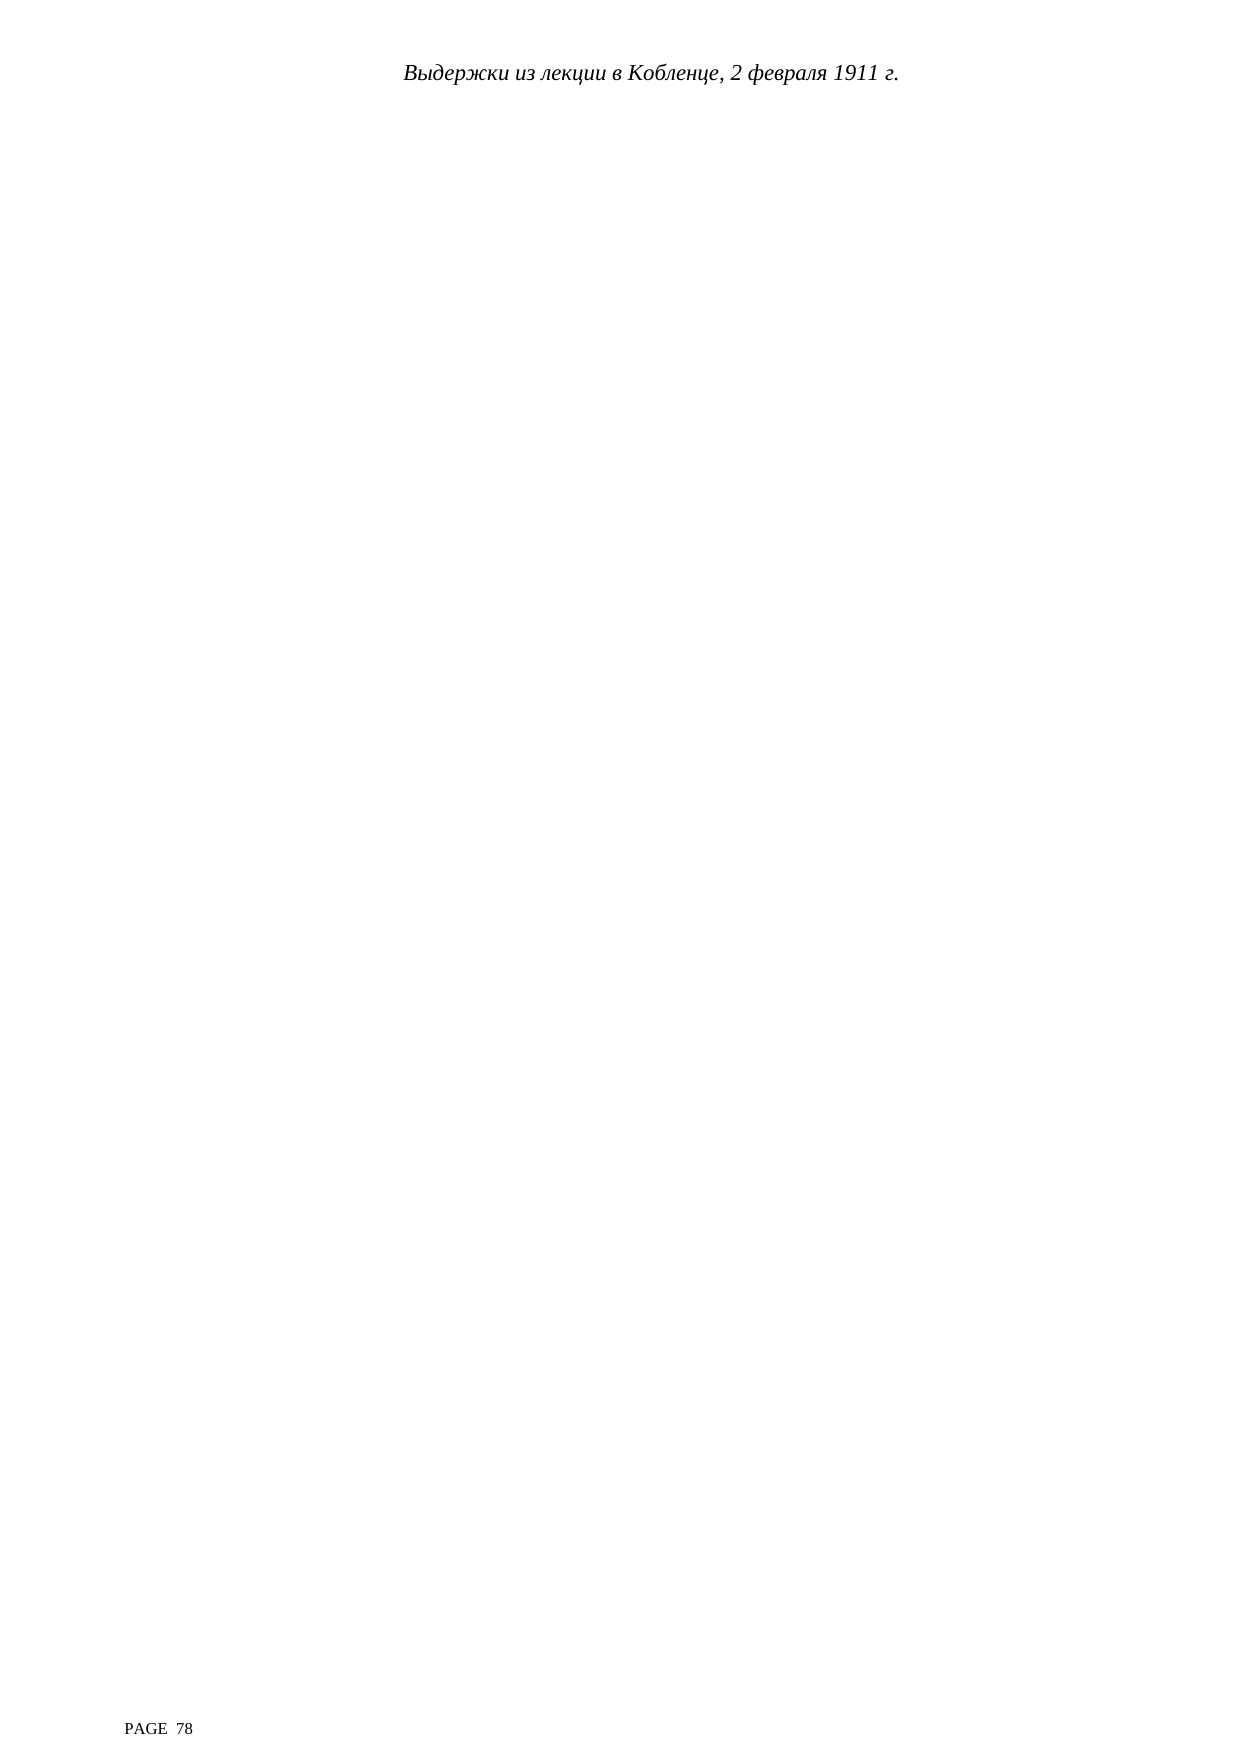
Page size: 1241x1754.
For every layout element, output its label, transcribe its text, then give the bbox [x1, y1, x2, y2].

text Выдержки из лекции в Кобленце, 2 февраля 1911 г. [124, 59, 1181, 85]
